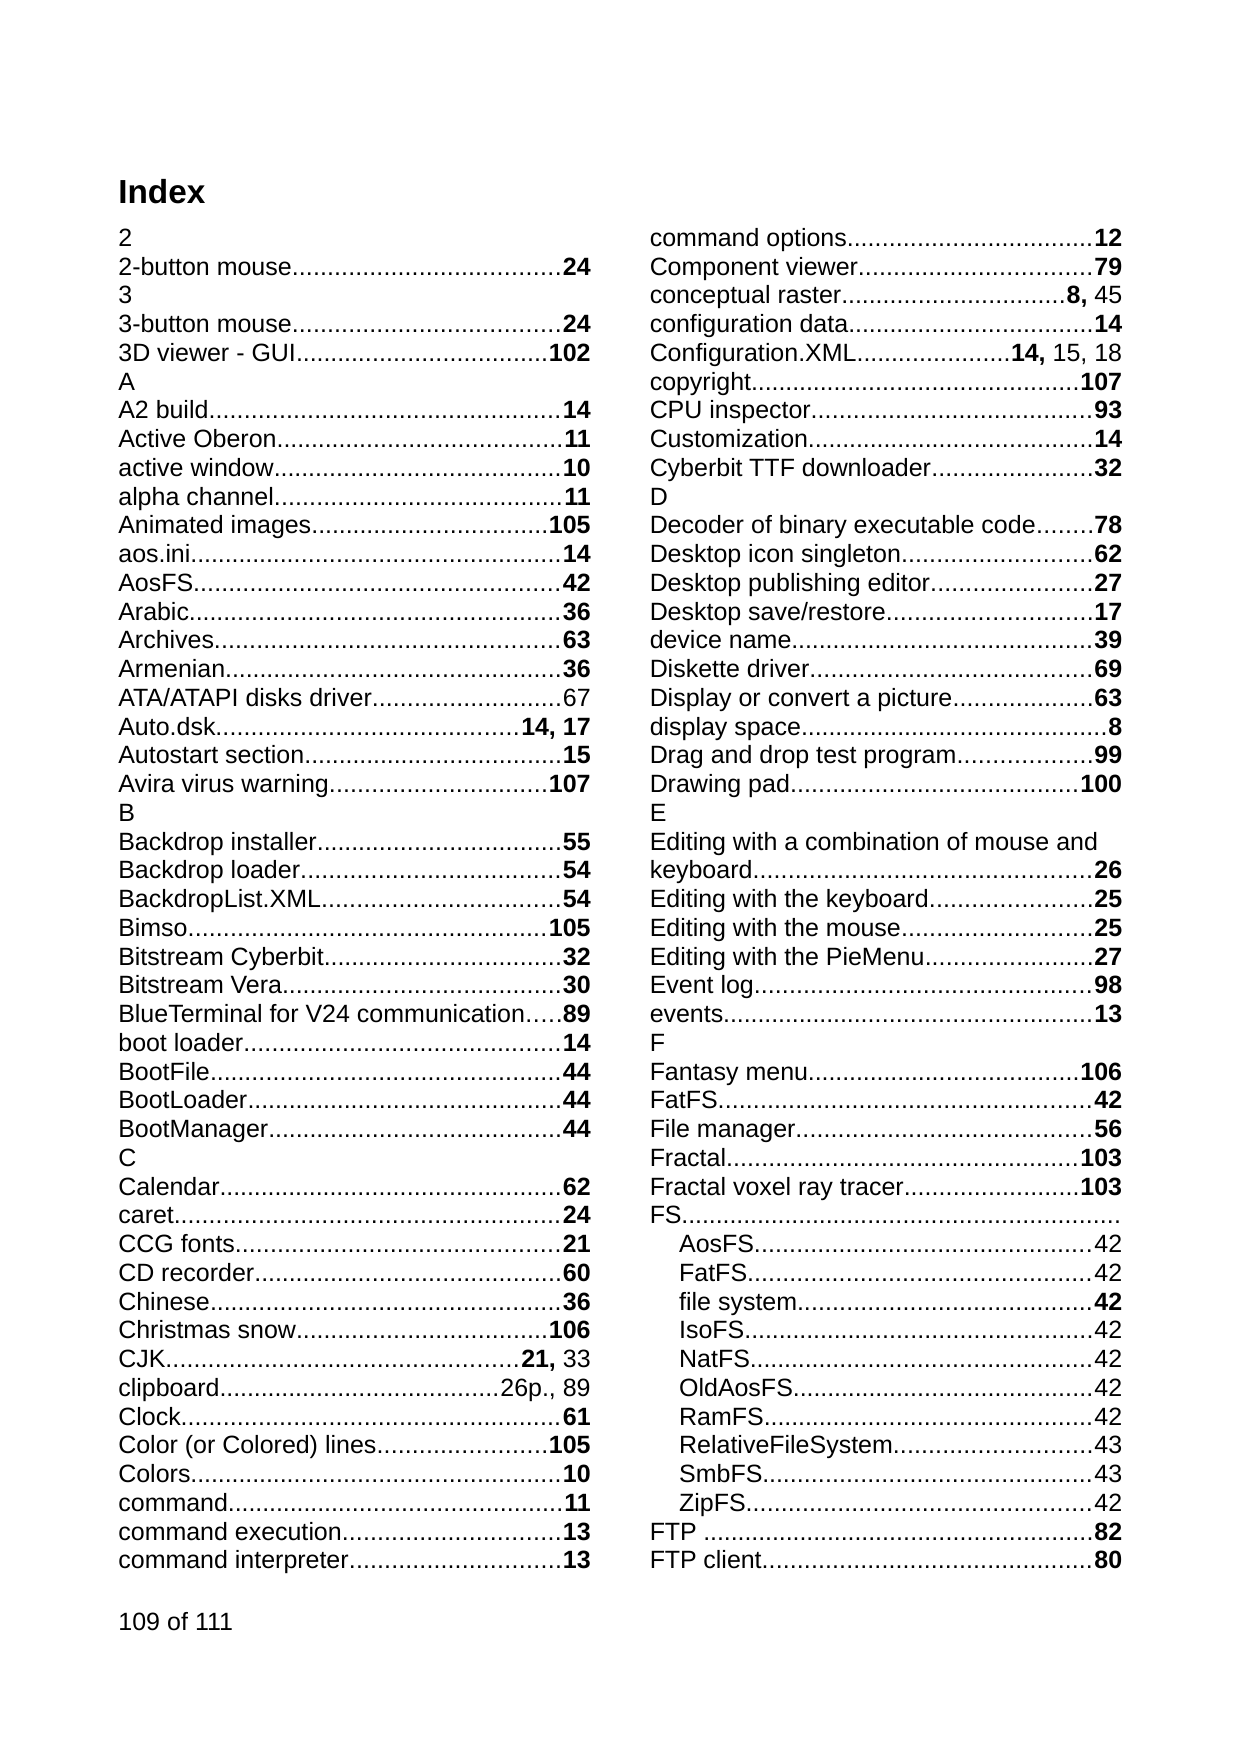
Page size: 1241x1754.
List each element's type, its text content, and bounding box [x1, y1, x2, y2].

text Cyberbit TTF downloader 32 [649, 453, 1122, 482]
text Bimso 105 [118, 913, 591, 942]
text Editing with the keyboard 25 [649, 884, 1122, 913]
text Drawing pad 100 [649, 769, 1122, 798]
text FatFS 42 [649, 1085, 1122, 1114]
text Backdrop installer 55 [118, 827, 591, 855]
text FTP 82 [649, 1517, 1122, 1545]
text Color (or Colored) lines 105 [118, 1430, 591, 1459]
text 3D viewer - GUI 102 [118, 338, 591, 367]
text Archives 63 [118, 625, 591, 654]
text Editing with a combination of mouse and keyboard 26 [649, 827, 1122, 884]
text BootLoader 44 [118, 1085, 591, 1114]
text B [118, 798, 591, 827]
text boot loader 14 [118, 1028, 591, 1057]
text Desktop publishing editor 27 [649, 568, 1122, 597]
text events 13 [649, 999, 1122, 1028]
text BackdropList.XML 54 [118, 884, 591, 913]
text FTP client 80 [649, 1545, 1122, 1574]
text CJK 21, 33 [118, 1344, 591, 1373]
text conceptual raster 8, 45 [649, 280, 1122, 309]
text BlueTerminal for V24 communication 89 [118, 999, 591, 1028]
text CPU inspector 93 [649, 395, 1122, 424]
text AosFS 42 [118, 568, 591, 597]
text device name 39 [649, 625, 1122, 654]
text FS [649, 1200, 1122, 1229]
text CD recorder 60 [118, 1258, 591, 1287]
text caret 24 [118, 1200, 591, 1229]
text Avira virus warning 107 [118, 769, 591, 798]
text A [118, 367, 591, 395]
text command interpreter 13 [118, 1545, 591, 1574]
text CCG fonts 21 [118, 1229, 591, 1258]
text OldAosFS 42 [679, 1373, 1122, 1402]
text command 11 [118, 1488, 591, 1517]
text File manager 56 [649, 1114, 1122, 1143]
text BootManager 44 [118, 1114, 591, 1143]
text Diskette driver 69 [649, 654, 1122, 683]
text Display or convert a picture 63 [649, 683, 1122, 712]
text F [649, 1028, 1122, 1057]
text D [649, 482, 1122, 510]
text copyright 107 [649, 367, 1122, 395]
text Animated images 105 [118, 510, 591, 539]
text Calendar 62 [118, 1172, 591, 1200]
text Bitstream Cyberbit 32 [118, 942, 591, 970]
text BootFile 44 [118, 1057, 591, 1085]
text RelativeFileSystem 43 [679, 1430, 1122, 1459]
text command execution 13 [118, 1517, 591, 1545]
text RamFS 42 [679, 1402, 1122, 1430]
text 3 [118, 280, 591, 309]
text Christmas snow 106 [118, 1315, 591, 1344]
text Armenian 36 [118, 654, 591, 683]
text Customization 14 [649, 424, 1122, 453]
text Editing with the PieMenu 27 [649, 942, 1122, 970]
text command options 12 [649, 223, 1122, 252]
text Drag and drop test program 99 [649, 740, 1122, 769]
text display space 8 [649, 712, 1122, 740]
text Colors 10 [118, 1459, 591, 1488]
text Chinese 36 [118, 1287, 591, 1315]
subtitle Index [118, 172, 1122, 210]
text Decoder of binary executable code 78 [649, 510, 1122, 539]
text Desktop icon singleton 62 [649, 539, 1122, 568]
text 2-button mouse 24 [118, 252, 591, 280]
text Backdrop loader 54 [118, 855, 591, 884]
text C [118, 1143, 591, 1172]
text A2 build 14 [118, 395, 591, 424]
text E [649, 798, 1122, 827]
text 3-button mouse 24 [118, 309, 591, 338]
text Desktop save/restore 17 [649, 597, 1122, 625]
text aos.ini 14 [118, 539, 591, 568]
text ZipFS 42 [679, 1488, 1122, 1517]
text Bitstream Vera 30 [118, 970, 591, 999]
text IsoFS 42 [679, 1315, 1122, 1344]
text Auto.dsk 14, 17 [118, 712, 591, 740]
text FatFS 42 [679, 1258, 1122, 1287]
text Clock 61 [118, 1402, 591, 1430]
text active window 10 [118, 453, 591, 482]
text configuration data 14 [649, 309, 1122, 338]
text Fractal voxel ray tracer 103 [649, 1172, 1122, 1200]
text Arabic 36 [118, 597, 591, 625]
text Configuration.XML 14, 15, 18 [649, 338, 1122, 367]
text Fantasy menu 106 [649, 1057, 1122, 1085]
text file system 42 [679, 1287, 1122, 1315]
text 2 [118, 223, 591, 252]
text NatFS 42 [679, 1344, 1122, 1373]
text Fractal 103 [649, 1143, 1122, 1172]
text Active Oberon 11 [118, 424, 591, 453]
text Component viewer 79 [649, 252, 1122, 280]
text Event log 98 [649, 970, 1122, 999]
text SmbFS 43 [679, 1459, 1122, 1488]
text Autostart section 15 [118, 740, 591, 769]
text clipboard 26p., 89 [118, 1373, 591, 1402]
text ATA/ATAPI disks driver 67 [118, 683, 591, 712]
text Editing with the mouse 25 [649, 913, 1122, 942]
text alpha channel 11 [118, 482, 591, 510]
text AosFS 42 [679, 1229, 1122, 1258]
